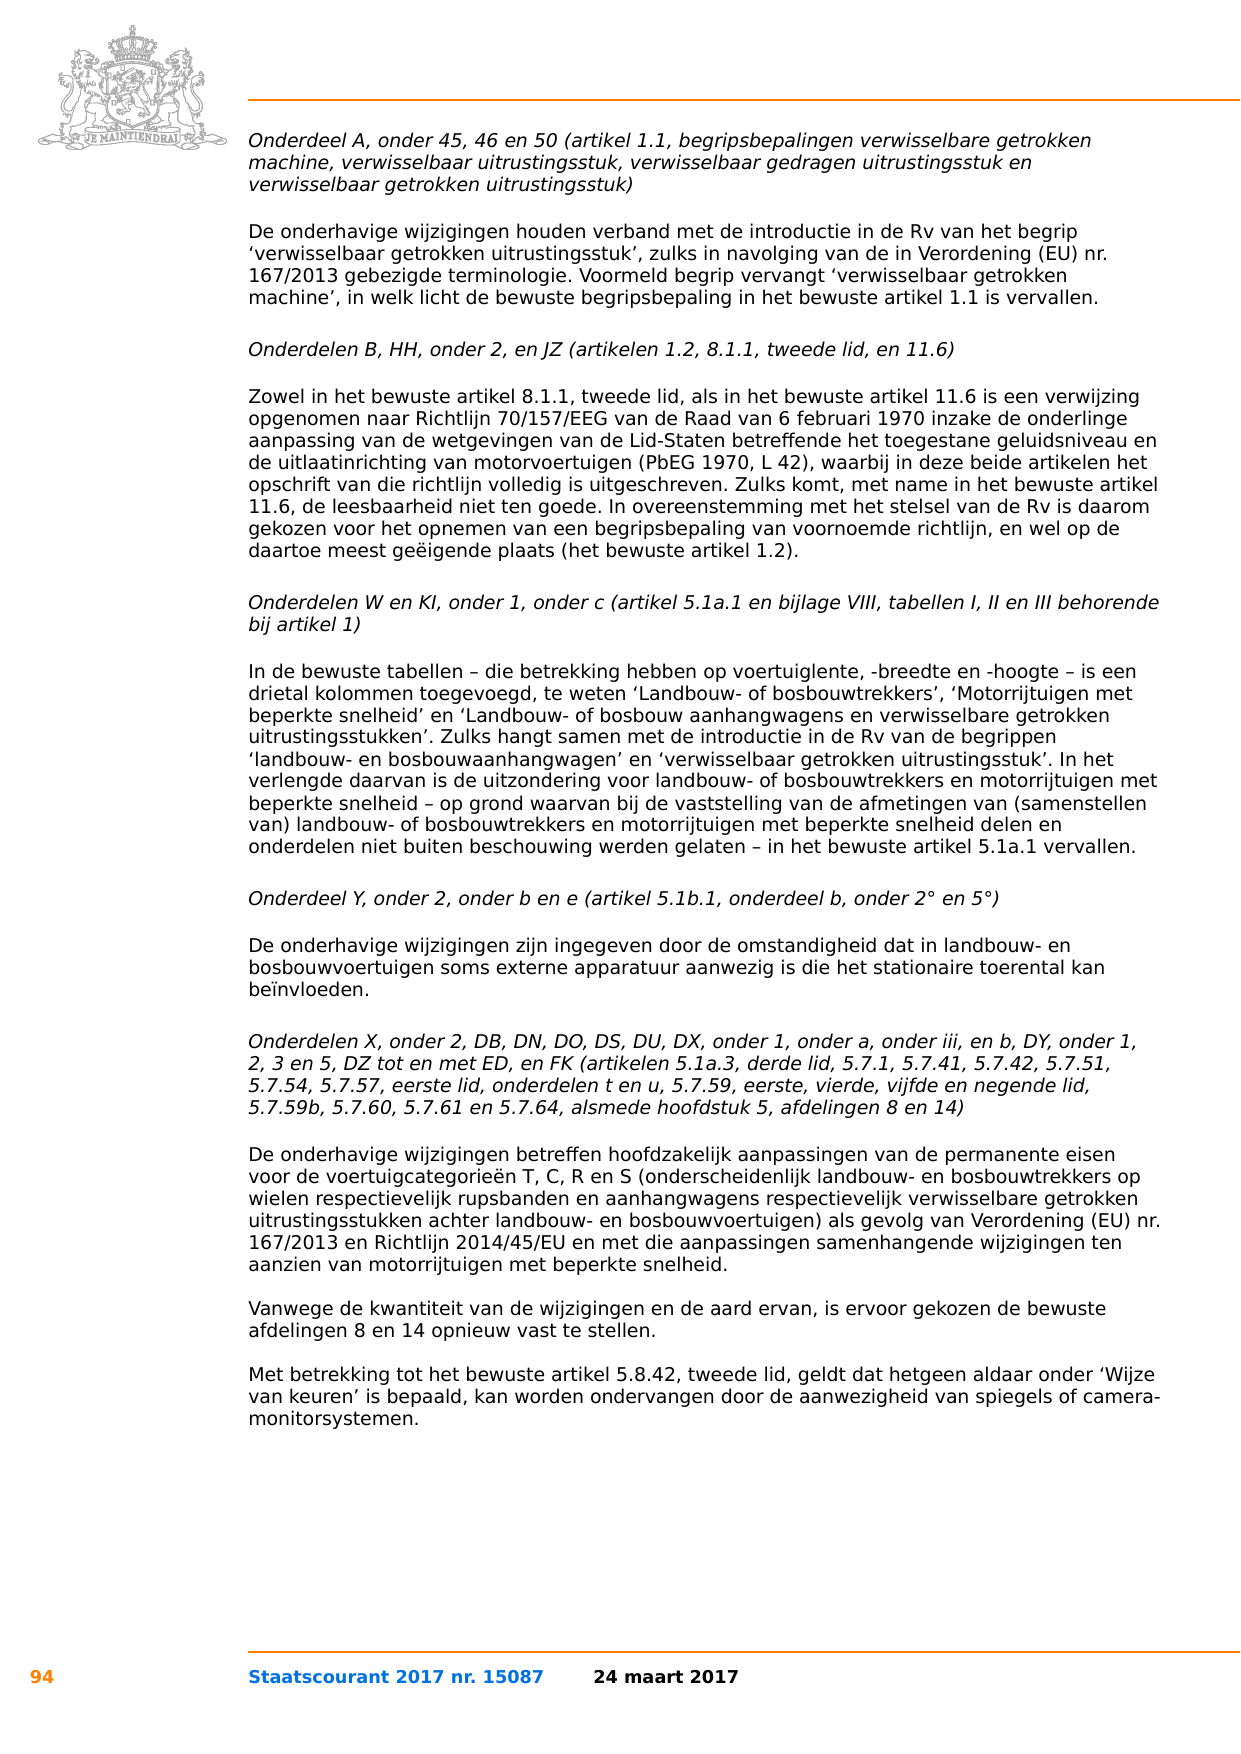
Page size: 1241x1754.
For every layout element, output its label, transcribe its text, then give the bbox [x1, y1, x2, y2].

text Zowel in het bewuste artikel 8.1.1, tweede lid, als in het bewuste artikel 11.6 is een verwijzing opgenomen naar Richtlijn 70/157/EEG van de Raad van 6 februari 1970 inzake de onderlinge aanpassing van de wetgevingen van de Lid-Staten betreffende het toegestane geluidsniveau en de uitlaatinrichting van motorvoertuigen (PbEG 1970, L 42), waarbij in deze beide artikelen het opschrift van die richtlijn volledig is uitgeschreven. Zulks komt, met name in het bewuste artikel 11.6, de leesbaarheid niet ten goede. In overeenstemming met het stelsel van de Rv is daarom gekozen voor het opnemen van een begripsbepaling van voornoemde richtlijn, en wel op de daartoe meest geëigende plaats (het bewuste artikel 1.2). [248, 386, 1163, 562]
subtitle Onderdelen B, HH, onder 2, en JZ (artikelen 1.2, 8.1.1, tweede lid, en 11.6) [248, 339, 1163, 361]
text De onderhavige wijzigingen houden verband met de introductie in de Rv van het begrip ‘verwisselbaar getrokken uitrustingsstuk’, zulks in navolging van de in Verordening (EU) nr. 167/2013 gebezigde terminologie. Voormeld begrip vervangt ‘verwisselbaar getrokken machine’, in welk licht de bewuste begripsbepaling in het bewuste artikel 1.1 is vervallen. [248, 221, 1163, 309]
text De onderhavige wijzigingen zijn ingegeven door de omstandigheid dat in landbouw- en bosbouwvoertuigen soms externe apparatuur aanwezig is die het stationaire toerental kan beïnvloeden. [248, 935, 1163, 1001]
subtitle Onderdelen X, onder 2, DB, DN, DO, DS, DU, DX, onder 1, onder a, onder iii, en b, DY, onder 1, 2, 3 en 5, DZ tot en met ED, en FK (artikelen 5.1a.3, derde lid, 5.7.1, 5.7.41, 5.7.42, 5.7.51, 5.7.54, 5.7.57, eerste lid, onderdelen t en u, 5.7.59, eerste, vierde, vijfde en negende lid, 5.7.59b, 5.7.60, 5.7.61 en 5.7.64, alsmede hoofdstuk 5, afdelingen 8 en 14) [248, 1031, 1163, 1119]
subtitle Onderdelen W en KI, onder 1, onder c (artikel 5.1a.1 en bijlage VIII, tabellen I, II en III behorende bij artikel 1) [248, 592, 1163, 636]
text Met betrekking tot het bewuste artikel 5.8.42, tweede lid, geldt dat hetgeen aldaar onder ‘Wijze van keuren’ is bepaald, kan worden ondervangen door de aanwezigheid van spiegels of camera-monitorsystemen. [248, 1364, 1163, 1430]
subtitle Onderdeel A, onder 45, 46 en 50 (artikel 1.1, begripsbepalingen verwisselbare getrokken machine, verwisselbaar uitrustingsstuk, verwisselbaar gedragen uitrustingsstuk en verwisselbaar getrokken uitrustingsstuk) [248, 130, 1163, 196]
picture [38, 25, 227, 150]
text In de bewuste tabellen – die betrekking hebben op voertuiglente, -breedte en -hoogte – is een drietal kolommen toegevoegd, te weten ‘Landbouw- of bosbouwtrekkers’, ‘Motorrijtuigen met beperkte snelheid’ en ‘Landbouw- of bosbouw aanhangwagens en verwisselbare getrokken uitrustingsstukken’. Zulks hangt samen met de introductie in de Rv van de begrippen ‘landbouw- en bosbouwaanhangwagen’ en ‘verwisselbaar getrokken uitrustingsstuk’. In het verlengde daarvan is de uitzondering voor landbouw- of bosbouwtrekkers en motorrijtuigen met beperkte snelheid – op grond waarvan bij de vaststelling van de afmetingen van (samenstellen van) landbouw- of bosbouwtrekkers en motorrijtuigen met beperkte snelheid delen en onderdelen niet buiten beschouwing werden gelaten – in het bewuste artikel 5.1a.1 vervallen. [248, 661, 1163, 858]
subtitle Onderdeel Y, onder 2, onder b en e (artikel 5.1b.1, onderdeel b, onder 2° en 5°) [248, 888, 1163, 910]
text Vanwege de kwantiteit van de wijzigingen en de aard ervan, is ervoor gekozen de bewuste afdelingen 8 en 14 opnieuw vast te stellen. [248, 1298, 1163, 1342]
text De onderhavige wijzigingen betreffen hoofdzakelijk aanpassingen van de permanente eisen voor de voertuigcategorieën T, C, R en S (onderscheidenlijk landbouw- en bosbouwtrekkers op wielen respectievelijk rupsbanden en aanhangwagens respectievelijk verwisselbare getrokken uitrustingsstukken achter landbouw- en bosbouwvoertuigen) als gevolg van Verordening (EU) nr. 167/2013 en Richtlijn 2014/45/EU en met die aanpassingen samenhangende wijzigingen ten aanzien van motorrijtuigen met beperkte snelheid. [248, 1144, 1163, 1276]
